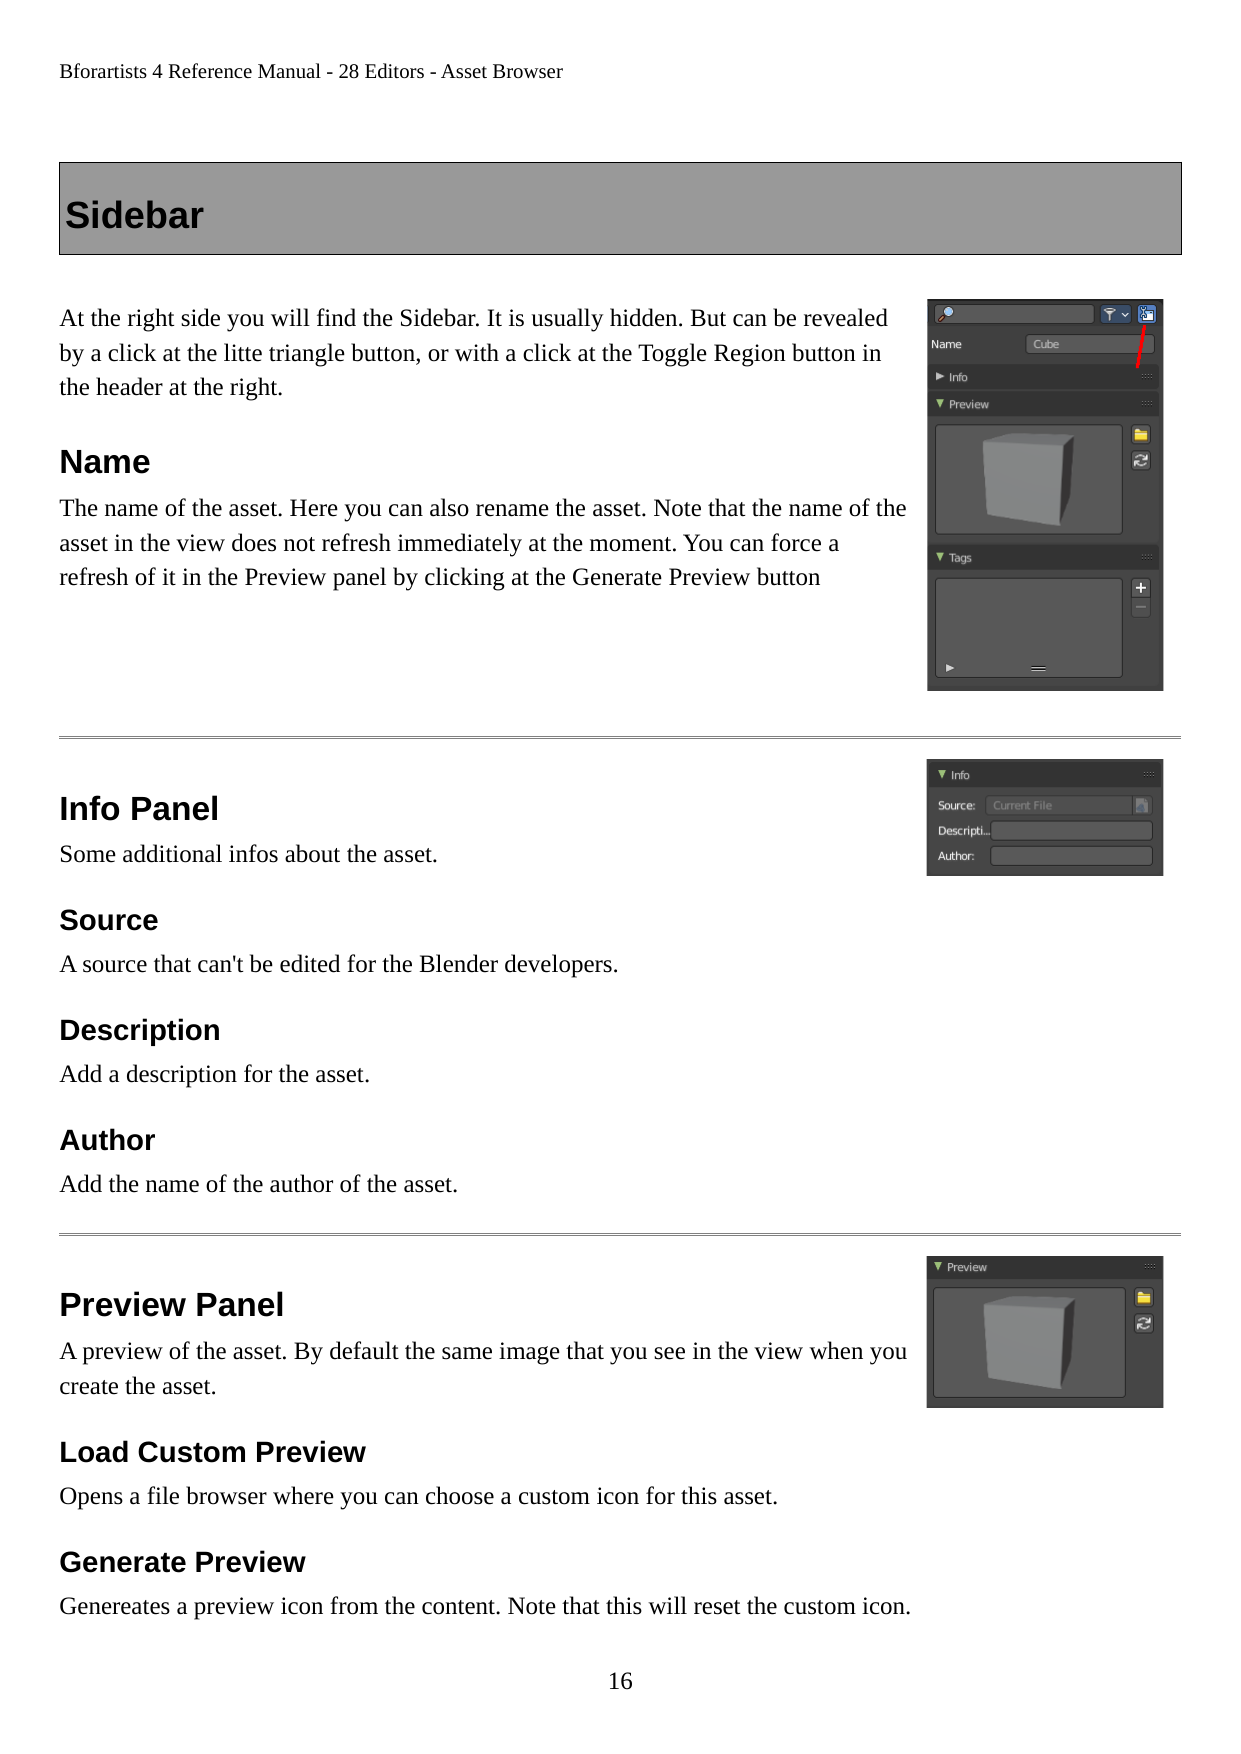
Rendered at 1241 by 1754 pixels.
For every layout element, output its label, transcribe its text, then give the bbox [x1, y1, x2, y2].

subtitle Load Custom Preview [59, 1434, 1181, 1468]
text Genereates a preview icon from the content. Note that this will reset the custom icon. [59, 1591, 1181, 1619]
text Add the name of the author of the asset. [59, 1169, 1181, 1198]
picture [927, 299, 1164, 691]
subtitle [1164, 442, 1181, 481]
text The name of the asset. Here you can also rename the asset. Note that the name of the asset in the view does not refresh immediately at the moment. You can force a refresh of it in the Preview panel by clicking at the Generate Preview button [59, 493, 927, 591]
text A preview of the asset. By default the same image that you see in the view when you create the asset. [59, 1336, 926, 1400]
text A source that can't be edited for the Blender developers. [59, 949, 1181, 978]
subtitle [1164, 1285, 1181, 1324]
text At the right side you will find the Sidebar. It is usually hidden. But can be revealed by a click at the litte triangle button, or with a click at the Toggle Region button in the header at the right. [59, 303, 927, 401]
picture [926, 1256, 1164, 1408]
subtitle Info Panel [59, 788, 926, 827]
table_header Sidebar [60, 163, 1181, 254]
text Add a description for the asset. [59, 1059, 1181, 1088]
subtitle Preview Panel [59, 1285, 926, 1324]
subtitle Author [59, 1123, 1181, 1157]
picture [926, 759, 1164, 876]
subtitle Description [59, 1013, 1181, 1047]
subtitle Name [59, 442, 927, 481]
text Some additional infos about the asset. [59, 839, 926, 868]
subtitle Generate Preview [59, 1544, 1181, 1578]
subtitle Source [59, 903, 1181, 937]
text Opens a file browser where you can choose a custom icon for this asset. [59, 1481, 1181, 1509]
subtitle [1164, 788, 1181, 827]
